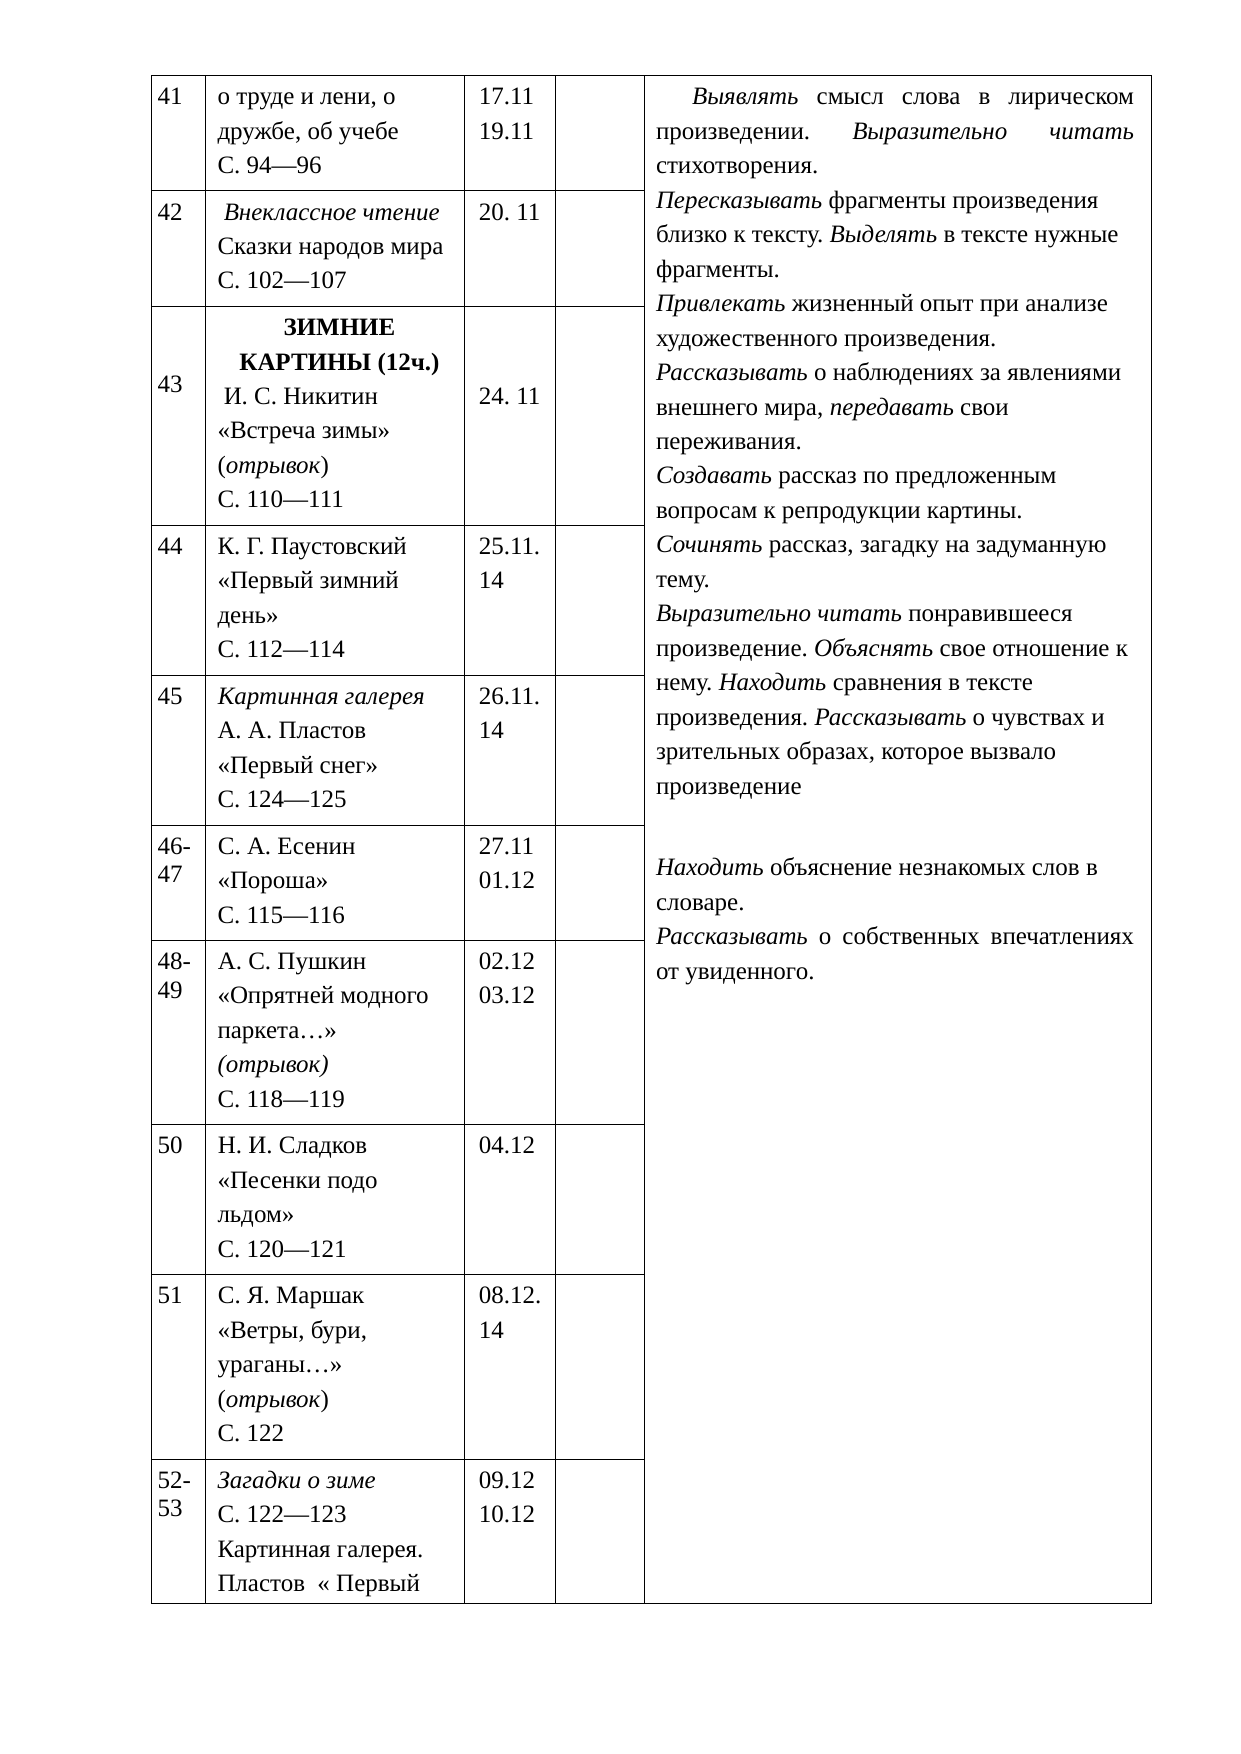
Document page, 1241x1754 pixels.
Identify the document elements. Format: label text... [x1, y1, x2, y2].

table_cell [556, 526, 644, 674]
table_cell Н. И. Сладков «Песенки подо льдом» С. 120—121 [206, 1125, 464, 1274]
table_cell 52-53 [152, 1460, 205, 1603]
table_cell [556, 191, 644, 306]
table_cell [556, 76, 644, 190]
table_cell С. Я. Маршак «Ветры, бури, ураганы…» (отрывок) С. 122 [206, 1275, 464, 1458]
table_cell [556, 1460, 644, 1603]
table_cell [556, 1275, 644, 1458]
table_cell 50 [152, 1125, 205, 1274]
table_cell 25.11.14 [465, 526, 555, 674]
table_cell [556, 1125, 644, 1274]
table_cell 43 [152, 307, 205, 525]
table_cell 41 [152, 76, 205, 190]
table_cell [556, 676, 644, 824]
table_cell 04.12 [465, 1125, 555, 1274]
table_cell К. Г. Паустовский «Первый зимний день» С. 112—114 [206, 526, 464, 674]
table_cell 02.12 03.12 [465, 941, 555, 1124]
table_cell [556, 941, 644, 1124]
table_cell 42 [152, 191, 205, 306]
table_cell Выявлять смысл слова в лирическом произведении. Выразительно читать стихотворения. Пересказывать фрагменты произведения близко к тексту. Выделять в тексте нужные фрагменты. Привлекать жизненный опыт при анализе художественного произведения. Рассказывать о наблюдениях за явлениями внешнего мира, передавать свои переживания. Создавать рассказ по предложенным вопросам к репродукции картины. Сочинять рассказ, загадку на задуманную тему. Выразительно читать понравившееся произведение. Объяснять свое отношение к нему. Находить сравнения в тексте произведения. Рассказывать о чувствах и зрительных образах, которое вызвало произведение  Находить объяснение незнакомых слов в словаре. Рассказывать о собственных впечатлениях от увиденного. [645, 76, 1151, 1603]
table_cell С. А. Есенин «Пороша» С. 115—116 [206, 826, 464, 940]
table_cell 27.11 01.12 [465, 826, 555, 940]
table_cell 09.12 10.12 [465, 1460, 555, 1603]
table_cell 45 [152, 676, 205, 824]
table_cell [556, 826, 644, 940]
table_cell 24. 11 [465, 307, 555, 525]
table_cell 44 [152, 526, 205, 674]
table_cell 08.12.14 [465, 1275, 555, 1458]
table_cell Внеклассное чтение Сказки народов мира С. 102—107 [206, 191, 464, 306]
table_cell 46-47 [152, 826, 205, 940]
table_cell Загадки о зиме С. 122—123 Картинная галерея. Пластов « Первый [206, 1460, 464, 1603]
table_cell [556, 307, 644, 525]
table_cell ЗИМНИЕ КАРТИНЫ (12ч.) И. С. Никитин «Встреча зимы» (отрывок) С. 110—111 [206, 307, 464, 525]
table_cell 17.11 19.11 [465, 76, 555, 190]
table_cell Картинная галерея А. А. Пластов «Первый снег» С. 124—125 [206, 676, 464, 824]
table_cell 20. 11 [465, 191, 555, 306]
table_cell А. С. Пушкин «Опрятней модного паркета…» (отрывок) С. 118—119 [206, 941, 464, 1124]
table_cell 48-49 [152, 941, 205, 1124]
table_cell 26.11.14 [465, 676, 555, 824]
table_cell 51 [152, 1275, 205, 1458]
table_cell о труде и лени, о дружбе, об учебе С. 94—96 [206, 76, 464, 190]
